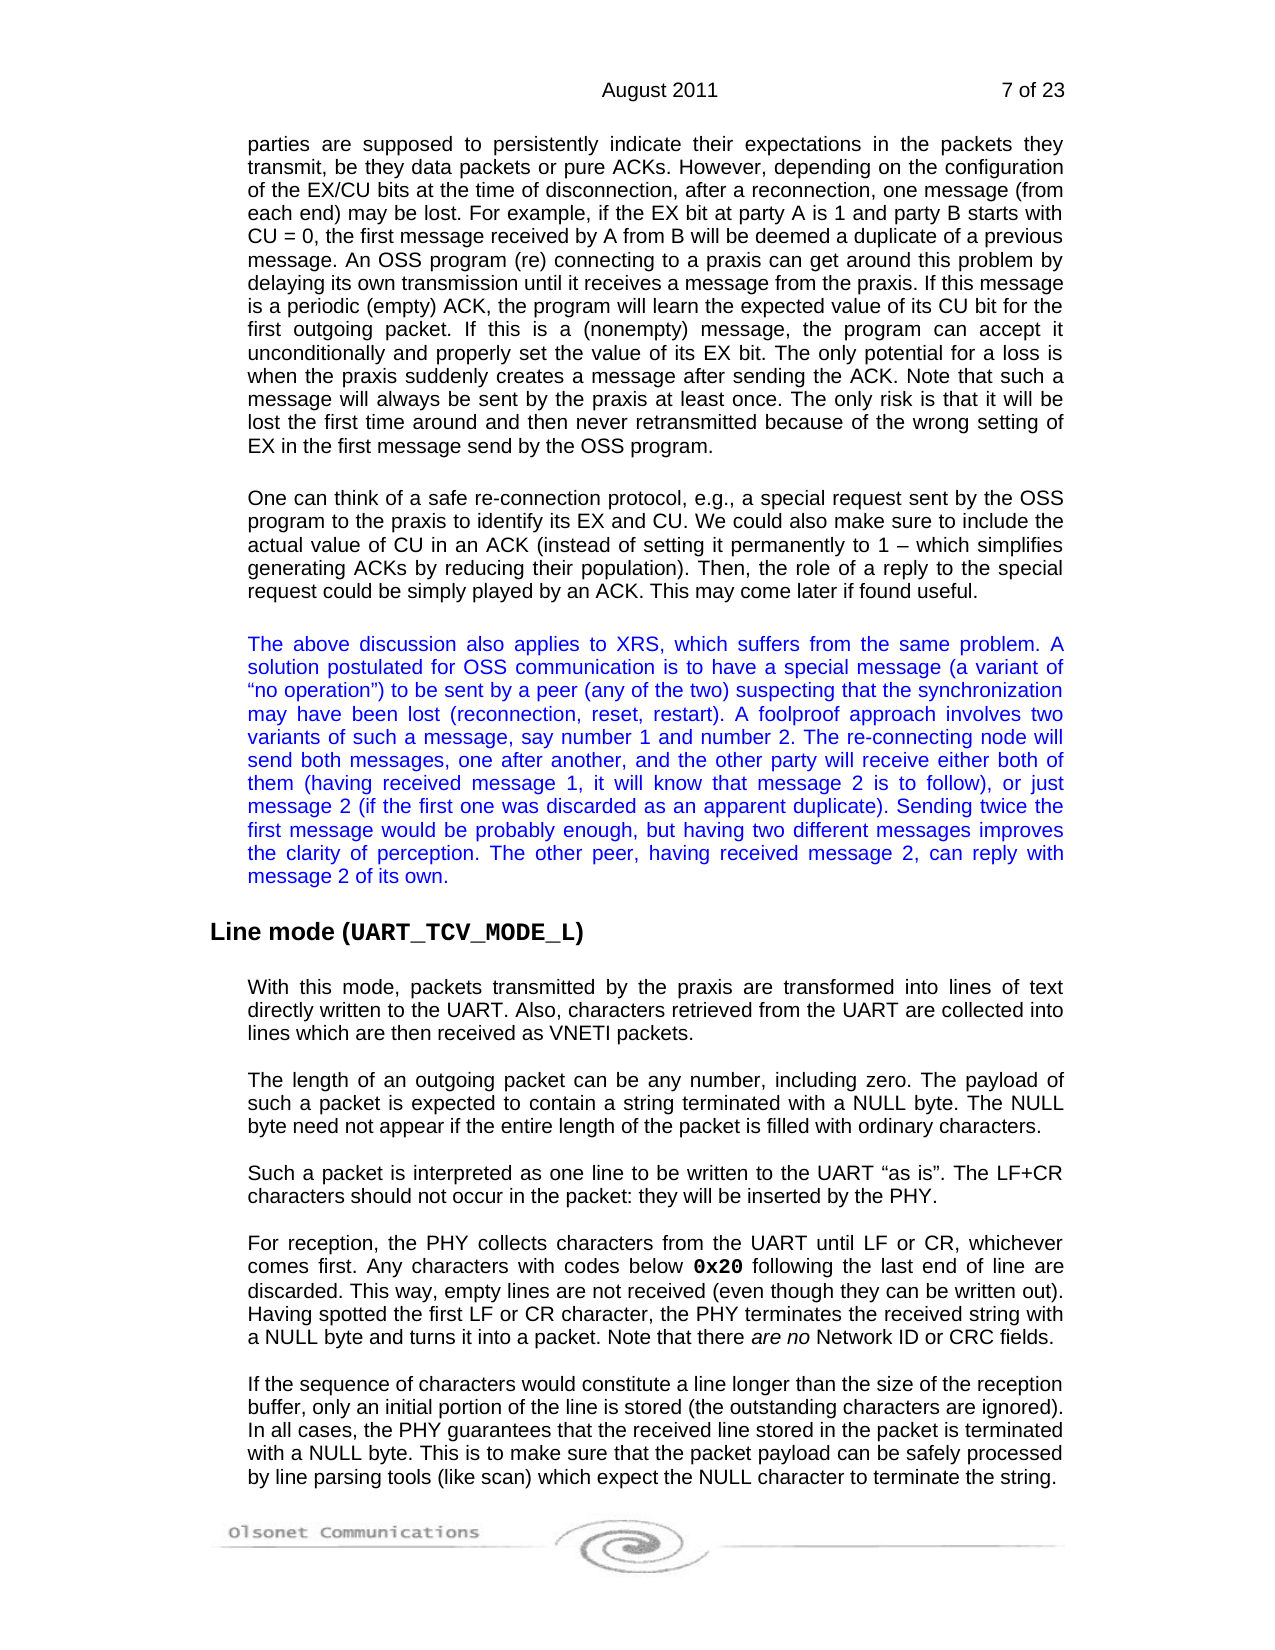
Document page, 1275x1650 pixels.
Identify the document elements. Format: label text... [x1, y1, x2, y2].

text One can think of a safe re-connection protocol, e.g., a special request sent by the OSS program to the praxis to identify its EX and CU. We could also make sure to include the actual value of CU in an ACK (instead of setting it permanently to 1 – which simplifies generating ACKs by reducing their population). Then, the role of a reply to the special request could be simply played by an ACK. This may come later if found useful. [247, 487, 1065, 603]
text The length of an outgoing packet can be any number, including zero. The payload of such a packet is expected to contain a string terminated with a NULL byte. The NULL byte need not appear if the entire length of the packet is filled with ordinary characters. [247, 1068, 1065, 1138]
text The above discussion also applies to XRS, which suffers from the same problem. A solution postulated for OSS communication is to have a special message (a variant of “no operation”) to be sent by a peer (any of the two) suspecting that the synchronization may have been lost (reconnection, reset, restart). A foolproof approach involves two variants of such a message, say number 1 and number 2. The re-connecting node will send both messages, one after another, and the other party will receive either both of them (having received message 1, it will know that message 2 is to follow), or just message 2 (if the first one was discarded as an apparent duplicate). Sending twice the first message would be probably enough, but having two different messages improves the clarity of perception. The other peer, having received message 2, can reply with message 2 of its own. [247, 632, 1065, 888]
text Such a packet is interpreted as one line to be written to the UART “as is”. The LF+CR characters should not occur in the packet: they will be inserted by the PHY. [247, 1161, 1065, 1208]
picture [210, 1504, 1065, 1596]
text For reception, the PHY collects characters from the UART until LF or CR, whichever comes first. Any characters with codes below 0x20 following the last end of line are discarded. This way, empty lines are not received (even though they can be written out). Having spotted the first LF or CR character, the PHY terminates the received string with a NULL byte and turns it into a packet. Note that there are no Network ID or CRC fields. [247, 1231, 1065, 1349]
subtitle Line mode (UART_TCV_MODE_L) [210, 917, 1065, 948]
text With this mode, packets transmitted by the praxis are transformed into lines of text directly written to the UART. Also, characters retrieved from the UART are collected into lines which are then received as VNETI packets. [247, 976, 1065, 1045]
text parties are supposed to persistently indicate their expectations in the packets they transmit, be they data packets or pure ACKs. However, depending on the configuration of the EX/CU bits at the time of disconnection, after a reconnection, one message (from each end) may be lost. For example, if the EX bit at party A is 1 and party B starts with CU = 0, the first message received by A from B will be deemed a duplicate of a previous message. An OSS program (re) connecting to a praxis can get around this problem by delaying its own transmission until it receives a message from the praxis. If this message is a periodic (empty) ACK, the program will learn the expected value of its CU bit for the first outgoing packet. If this is a (nonempty) message, the program can accept it unconditionally and properly set the value of its EX bit. The only potential for a loss is when the praxis suddenly creates a message after sending the ACK. Note that such a message will always be sent by the praxis at least once. The only risk is that it will be lost the first time around and then never retransmitted because of the wrong setting of EX in the first message send by the OSS program. [247, 132, 1065, 457]
text If the sequence of characters would constitute a line longer than the size of the reception buffer, only an initial portion of the line is stored (the outstanding characters are ignored). In all cases, the PHY guarantees that the received line stored in the packet is terminated with a NULL byte. This is to make sure that the packet payload can be safely processed by line parsing tools (like scan) which expect the NULL character to terminate the string. [247, 1372, 1065, 1488]
